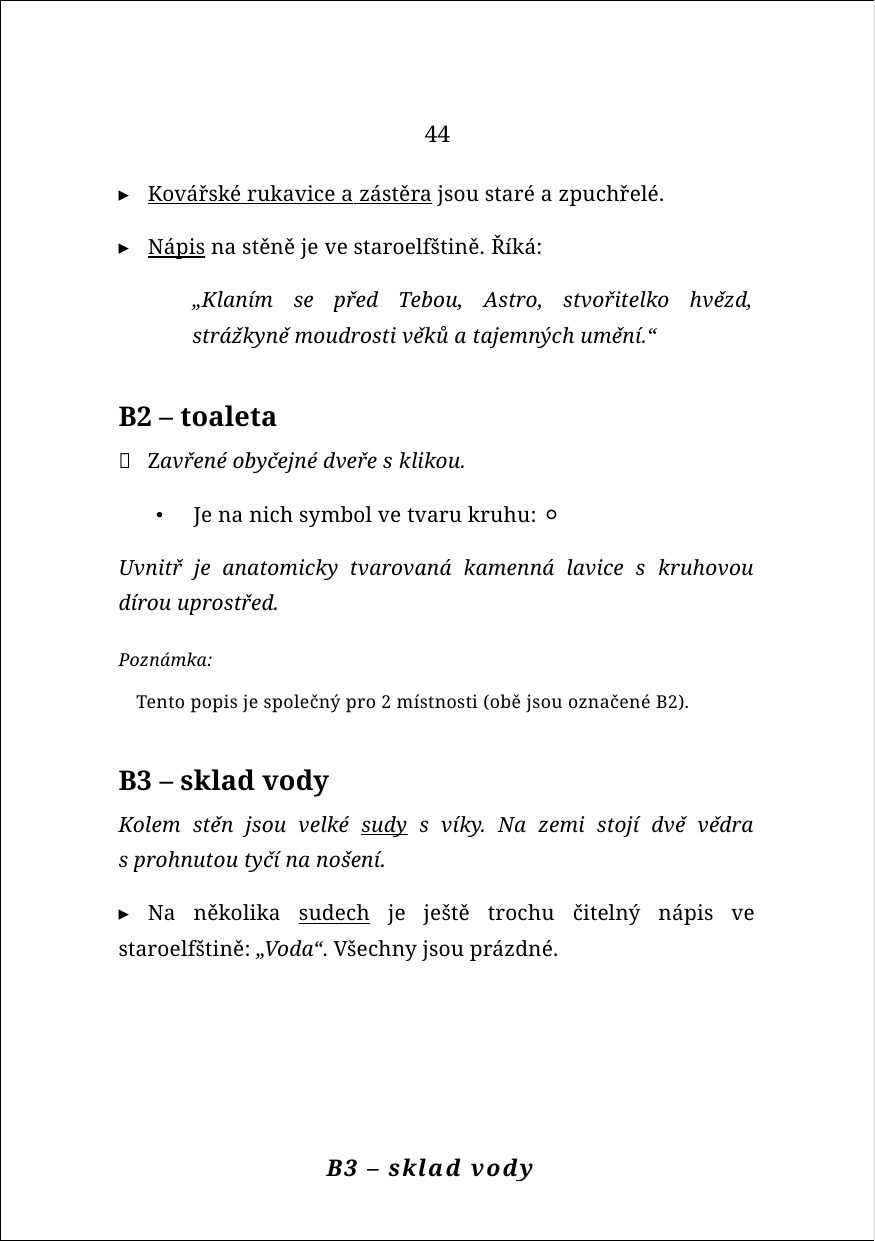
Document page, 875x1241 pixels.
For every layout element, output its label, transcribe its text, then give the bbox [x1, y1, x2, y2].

subtitle B2 – toaleta [118, 398, 756, 435]
text „Klaním se před Tebou, Astro, stvořitelko hvězd, strážkyně moudrosti věků a⁠ tajemných umění.“ [192, 285, 756, 349]
list Je na nich symbol ve tvaru kruhu: ⚪ [156, 500, 756, 528]
text Poznámka: [118, 648, 756, 672]
text ▸ Nápis na stěně je ve staroelfštině. Říká: [118, 232, 756, 261]
text ▸ Kovářské rukavice a⁠ zástěra jsou staré a⁠ zpuchřelé. [118, 179, 756, 207]
text Uvnitř je anatomicky tvarovaná kamenná lavice s⁠ kruhovou dírou uprostřed. [118, 553, 756, 617]
text 🚪 Zavřené obyčejné dveře s⁠ klikou. [118, 446, 756, 475]
text ▸ Na několika sudech je ještě trochu čitelný nápis ve staroelfštině: „Voda“. Všechny jsou prázdné. [118, 898, 756, 962]
text Tento popis je společný pro 2 místnosti (obě jsou označené B2). [136, 689, 756, 714]
text Kolem stěn jsou velké sudy s⁠ víky. Na zemi stojí dvě vědra s⁠ prohnutou tyčí na nošení. [118, 810, 756, 874]
subtitle B3 – sklad vody [118, 761, 756, 798]
